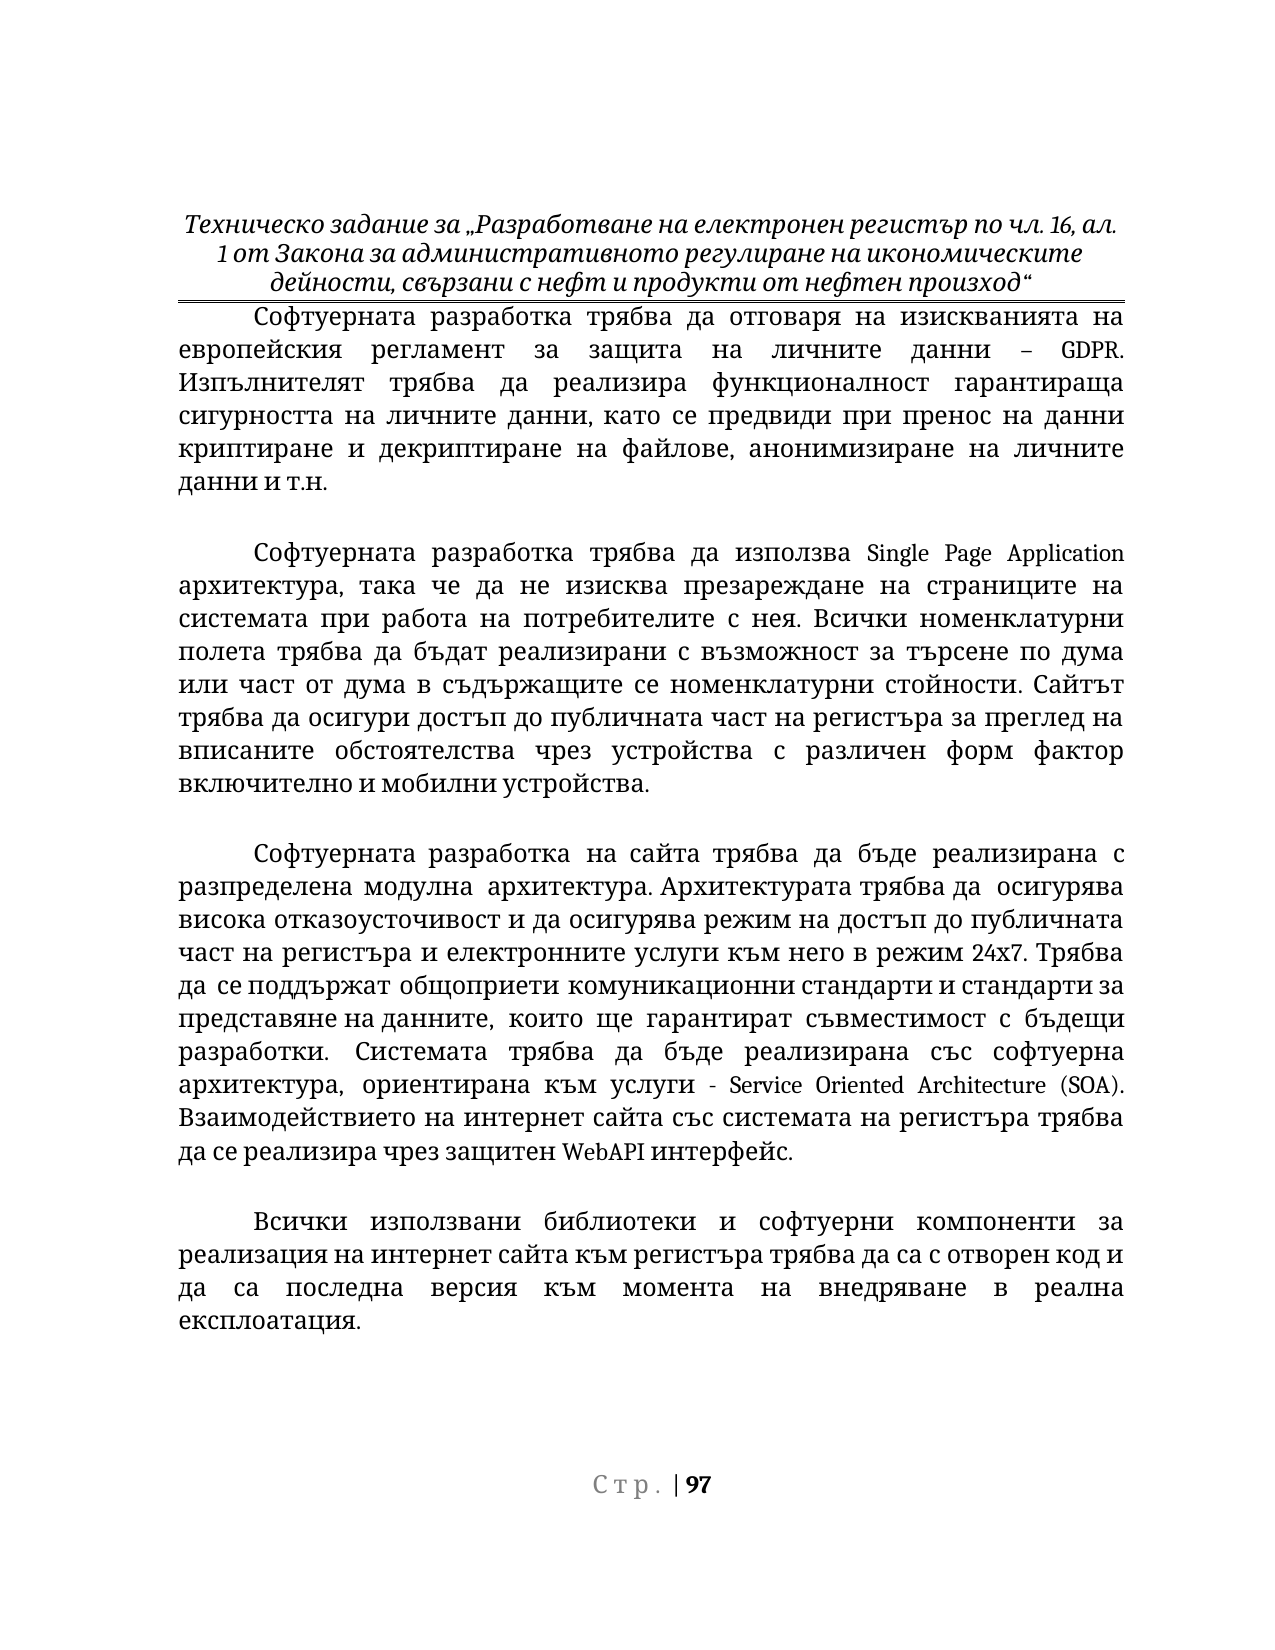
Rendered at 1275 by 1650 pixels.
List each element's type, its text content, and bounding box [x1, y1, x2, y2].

text Софтуерната разработка на сайта трябва да бъде реализирана с разпределена модулна архитектура. Архитектурата трябва да осигурява висока отказоусточивост и да осигурява режим на достъп до публичната част на регистъра и електронните услуги към него в режим 24х7. Трябва да се поддържат общоприети комуникационни стандарти и стандарти за представяне на данните, които ще гарантират съвместимост с бъдещи разработки. Системата трябва да бъде реализирана със софтуерна архитектура, ориентирана към услуги - Service Oriented Architecture (SOA). Взаимодействието на интернет сайта със системата на регистъра трябва да се реализира чрез защитен WebAPI интерфейс. [178, 840, 1125, 1166]
text Всички използвани библиотеки и софтуерни компоненти за реализация на интернет сайта към регистъра трябва да са с отворен код и да са последна версия към момента на внедряване в реална експлоатация. [178, 1208, 1125, 1336]
text Софтуерната разработка трябва да използва Single Page Application архитектура, така че да не изисква презареждане на страниците на системата при работа на потребителите с нея. Всички номенклатурни полета трябва да бъдат реализирани с възможност за търсене по дума или част от дума в съдържащите се номенклатурни стойности. Сайтът трябва да осигури достъп до публичната част на регистъра за преглед на вписаните обстоятелства чрез устройства с различен форм фактор включително и мобилни устройства. [178, 538, 1125, 798]
text Софтуерната разработка трябва да отговаря на изискванията на европейския регламент за защита на личните данни – GDPR. Изпълнителят трябва да реализира функционалност гарантираща сигурността на личните данни, като се предвиди при пренос на данни криптиране и декриптиране на файлове, анонимизиране на личните данни и т.н. [178, 303, 1125, 497]
